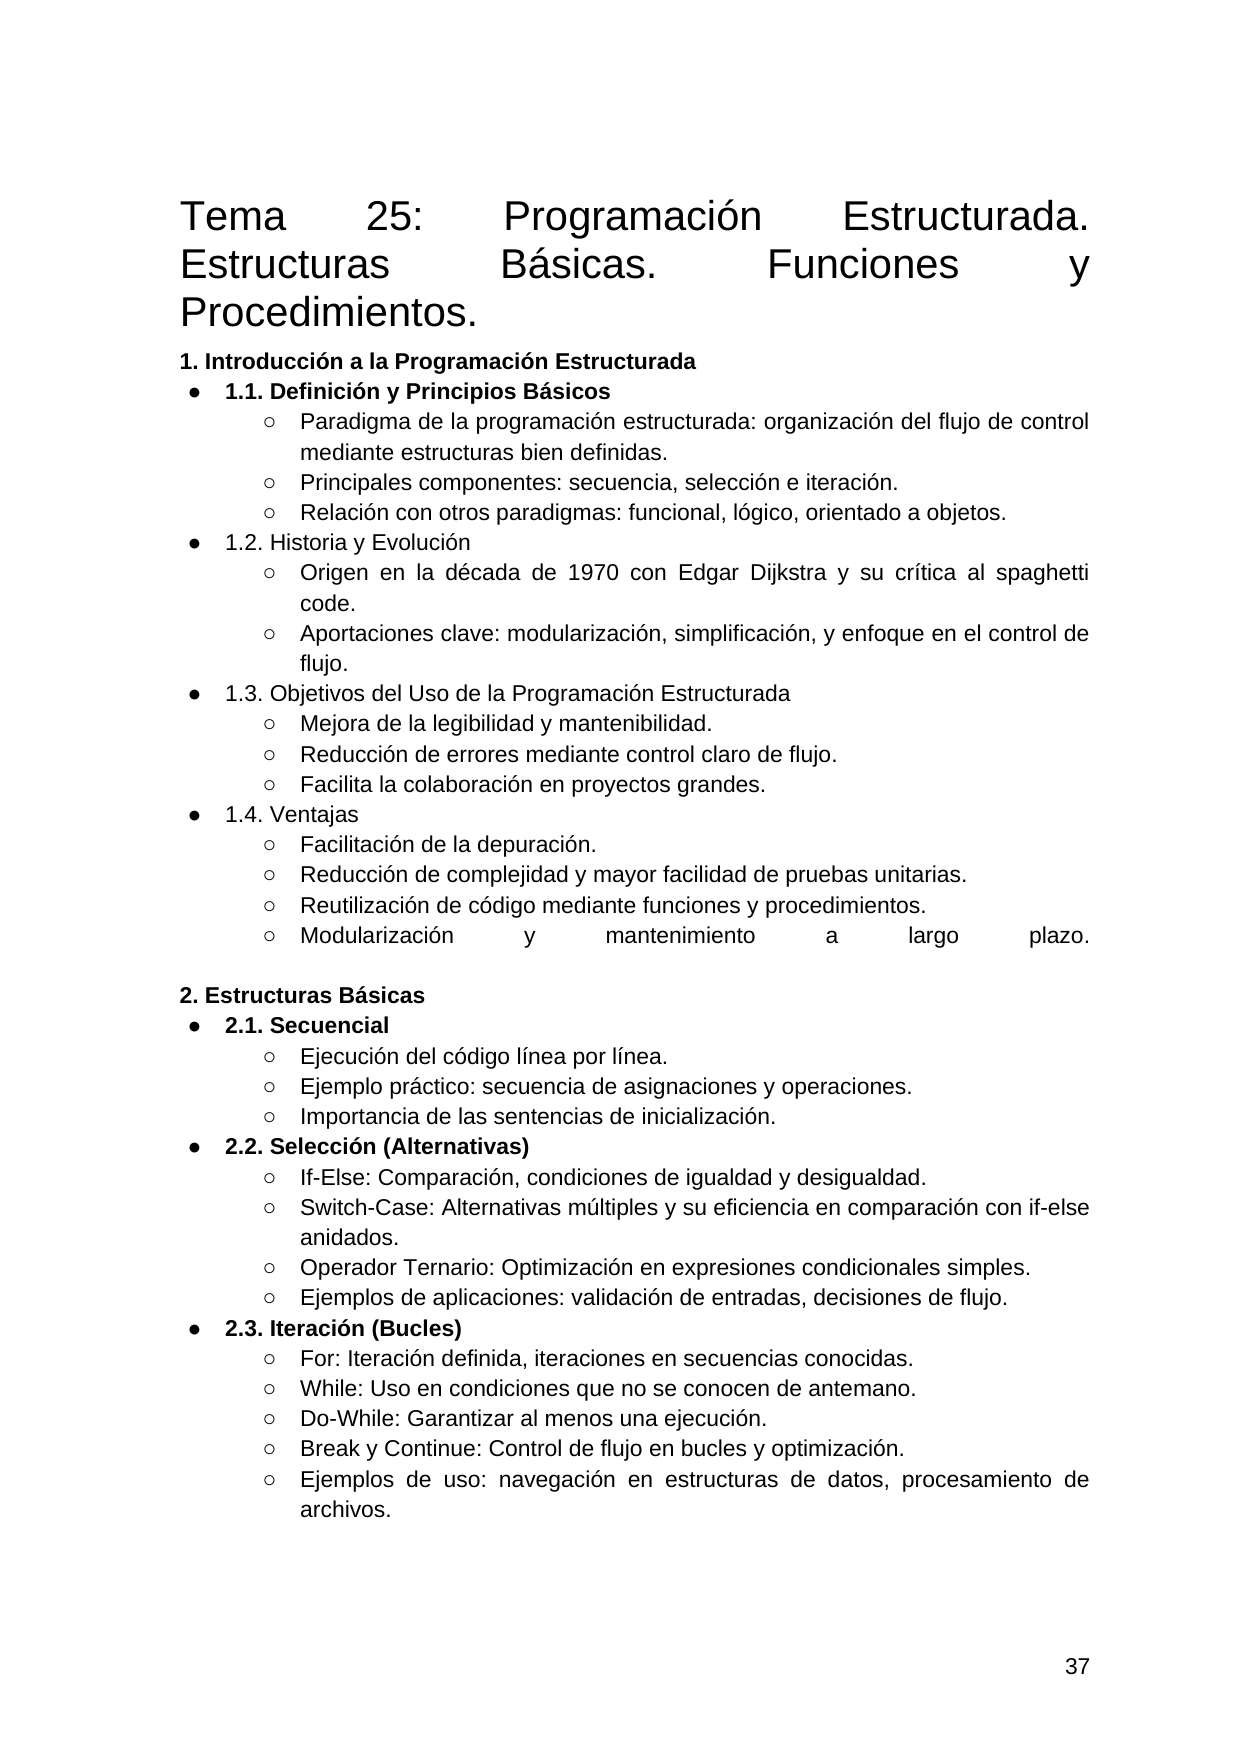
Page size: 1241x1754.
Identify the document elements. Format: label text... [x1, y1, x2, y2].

text 2. Estructuras Básicas [179, 982, 1090, 1009]
list Paradigma de la programación estructurada: organización del flujo de control mediante estructuras bien definidas. [262, 408, 1090, 465]
list Ejemplos de aplicaciones: validación de entradas, decisiones de flujo. [262, 1284, 1090, 1311]
list If-Else: Comparación, condiciones de igualdad y desigualdad. [262, 1163, 1090, 1190]
list Ejemplos de uso: navegación en estructuras de datos, procesamiento de archivos. [262, 1466, 1090, 1552]
text 1. Introducción a la Programación Estructurada [179, 348, 1090, 374]
list Ejemplo práctico: secuencia de asignaciones y operaciones. [262, 1073, 1090, 1099]
list 1.3. Objetivos del Uso de la Programación Estructurada [187, 680, 1090, 707]
list Reducción de errores mediante control claro de flujo. [262, 741, 1090, 767]
list Principales componentes: secuencia, selección e iteración. [262, 469, 1090, 495]
list Ejecución del código línea por línea. [262, 1043, 1090, 1069]
list Break y Continue: Control de flujo en bucles y optimización. [262, 1435, 1090, 1462]
list Aportaciones clave: modularización, simplificación, y enfoque en el control de flujo. [262, 620, 1090, 676]
list Do-While: Garantizar al menos una ejecución. [262, 1405, 1090, 1432]
list 1.1. Definición y Principios Básicos [187, 378, 1090, 404]
list Origen en la década de 1970 con Edgar Dijkstra y su crítica al spaghetti code. [262, 559, 1090, 616]
list Facilita la colaboración en proyectos grandes. [262, 771, 1090, 797]
list Reducción de complejidad y mayor facilidad de pruebas unitarias. [262, 861, 1090, 888]
list Facilitación de la depuración. [262, 831, 1090, 858]
list Operador Ternario: Optimización en expresiones condicionales simples. [262, 1254, 1090, 1281]
list Importancia de las sentencias de inicialización. [262, 1103, 1090, 1129]
list 2.3. Iteración (Bucles) [187, 1314, 1090, 1341]
list Mejora de la legibilidad y mantenibilidad. [262, 710, 1090, 737]
list Relación con otros paradigmas: funcional, lógico, orientado a objetos. [262, 499, 1090, 525]
list 1.4. Ventajas [187, 801, 1090, 827]
list While: Uso en condiciones que no se conocen de antemano. [262, 1375, 1090, 1401]
list 2.2. Selección (Alternativas) [187, 1133, 1090, 1160]
subtitle Tema 25: Programación Estructurada. Estructuras Básicas. Funciones y Procedimientos. [179, 192, 1090, 335]
list 2.1. Secuencial [187, 1012, 1090, 1039]
list Switch-Case: Alternativas múltiples y su eficiencia en comparación con if-else anidados. [262, 1194, 1090, 1250]
list For: Iteración definida, iteraciones en secuencias conocidas. [262, 1345, 1090, 1371]
list Modularización y mantenimiento a largo plazo. [262, 922, 1090, 978]
list Reutilización de código mediante funciones y procedimientos. [262, 892, 1090, 918]
list 1.2. Historia y Evolución [187, 529, 1090, 556]
